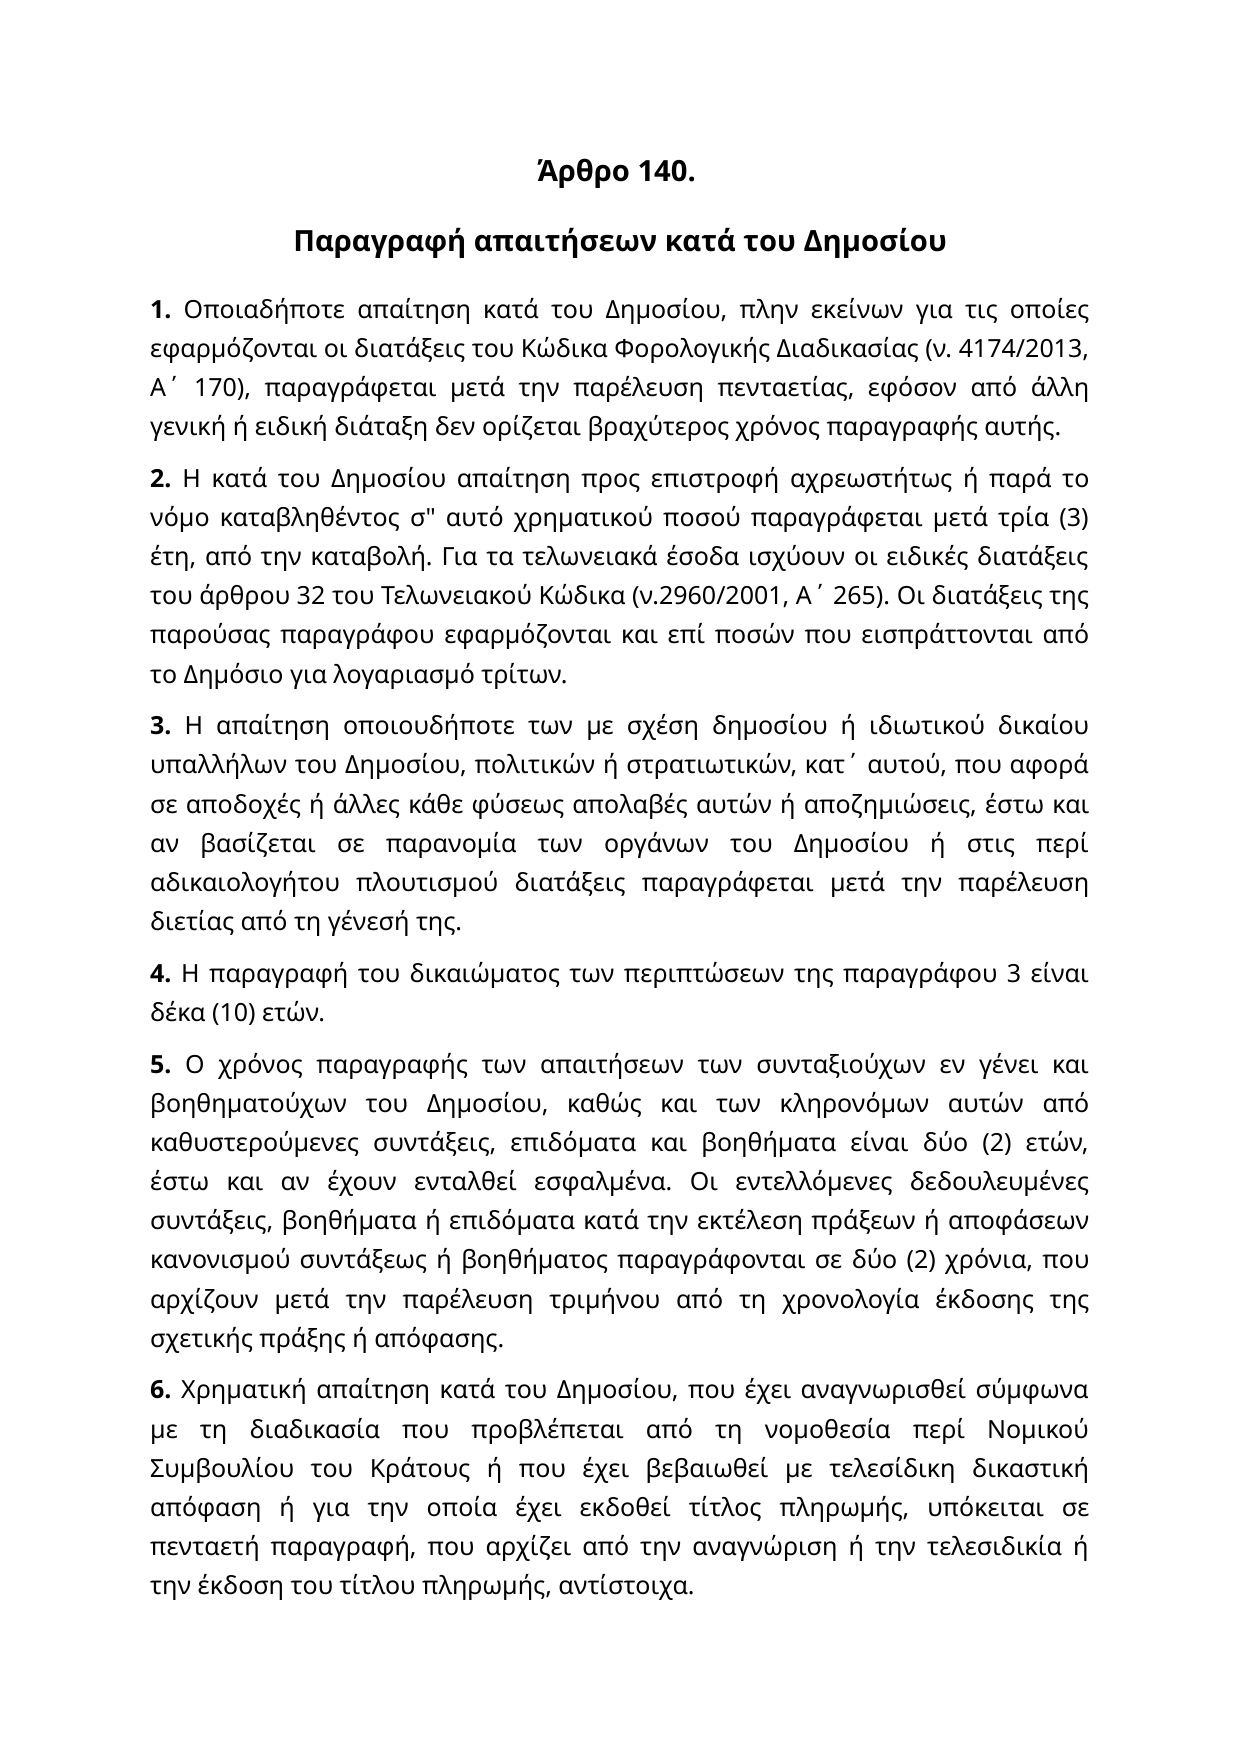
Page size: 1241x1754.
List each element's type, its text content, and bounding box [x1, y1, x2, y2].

text 3. Η απαίτηση οποιουδήποτε των με σχέση δημοσίου ή ιδιωτικού δικαίου υπαλλήλων του Δημοσίου, πολιτικών ή στρατιωτικών, κατ΄ αυτού, που αφορά σε αποδοχές ή άλλες κάθε φύσεως απολαβές αυτών ή αποζημιώσεις, έστω και αν βασίζεται σε παρανομία των οργάνων του Δημοσίου ή στις περί αδικαιολογήτου πλουτισμού διατάξεις παραγράφεται μετά την παρέλευση διετίας από τη γένεσή της. [150, 708, 1090, 938]
subtitle Άρθρο 140. [150, 150, 1090, 190]
text 1. Οποιαδήποτε απαίτηση κατά του Δημοσίου, πλην εκείνων για τις οποίες εφαρμόζονται οι διατάξεις του Κώδικα Φορολογικής Διαδικασίας (ν. 4174/2013, Α΄ 170), παραγράφεται μετά την παρέλευση πενταετίας, εφόσον από άλλη γενική ή ειδική διάταξη δεν ορίζεται βραχύτερος χρόνος παραγραφής αυτής. [150, 291, 1090, 443]
text 4. Η παραγραφή του δικαιώματος των περιπτώσεων της παραγράφου 3 είναι δέκα (10) ετών. [150, 955, 1090, 1029]
text 6. Χρηματική απαίτηση κατά του Δημοσίου, που έχει αναγνωρισθεί σύμφωνα με τη διαδικασία που προβλέπεται από τη νομοθεσία περί Νομικού Συμβουλίου του Κράτους ή που έχει βεβαιωθεί με τελεσίδικη δικαστική απόφαση ή για την οποία έχει εκδοθεί τίτλος πληρωμής, υπόκειται σε πενταετή παραγραφή, που αρχίζει από την αναγνώριση ή την τελεσιδικία ή την έκδοση του τίτλου πληρωμής, αντίστοιχα. [150, 1372, 1090, 1602]
text 2. Η κατά του Δημοσίου απαίτηση προς επιστροφή αχρεωστήτως ή παρά το νόμο καταβληθέντος σ" αυτό χρηματικού ποσού παραγράφεται μετά τρία (3) έτη, από την καταβολή. Για τα τελωνειακά έσοδα ισχύουν οι ειδικές διατάξεις του άρθρου 32 του Τελωνειακού Κώδικα (ν.2960/2001, Α΄ 265). Οι διατάξεις της παρούσας παραγράφου εφαρμόζονται και επί ποσών που εισπράττονται από το Δημόσιο για λογαριασμό τρίτων. [150, 460, 1090, 690]
subtitle Παραγραφή απαιτήσεων κατά του Δημοσίου [150, 221, 1090, 260]
text 5. Ο χρόνος παραγραφής των απαιτήσεων των συνταξιούχων εν γένει και βοηθηματούχων του Δημοσίου, καθώς και των κληρονόμων αυτών από καθυστερούμενες συντάξεις, επιδόματα και βοηθήματα είναι δύο (2) ετών, έστω και αν έχουν ενταλθεί εσφαλμένα. Οι εντελλόμενες δεδουλευμένες συντάξεις, βοηθήματα ή επιδόματα κατά την εκτέλεση πράξεων ή αποφάσεων κανονισμού συντάξεως ή βοηθήματος παραγράφονται σε δύο (2) χρόνια, που αρχίζουν μετά την παρέλευση τριμήνου από τη χρονολογία έκδοσης της σχετικής πράξης ή απόφασης. [150, 1046, 1090, 1354]
